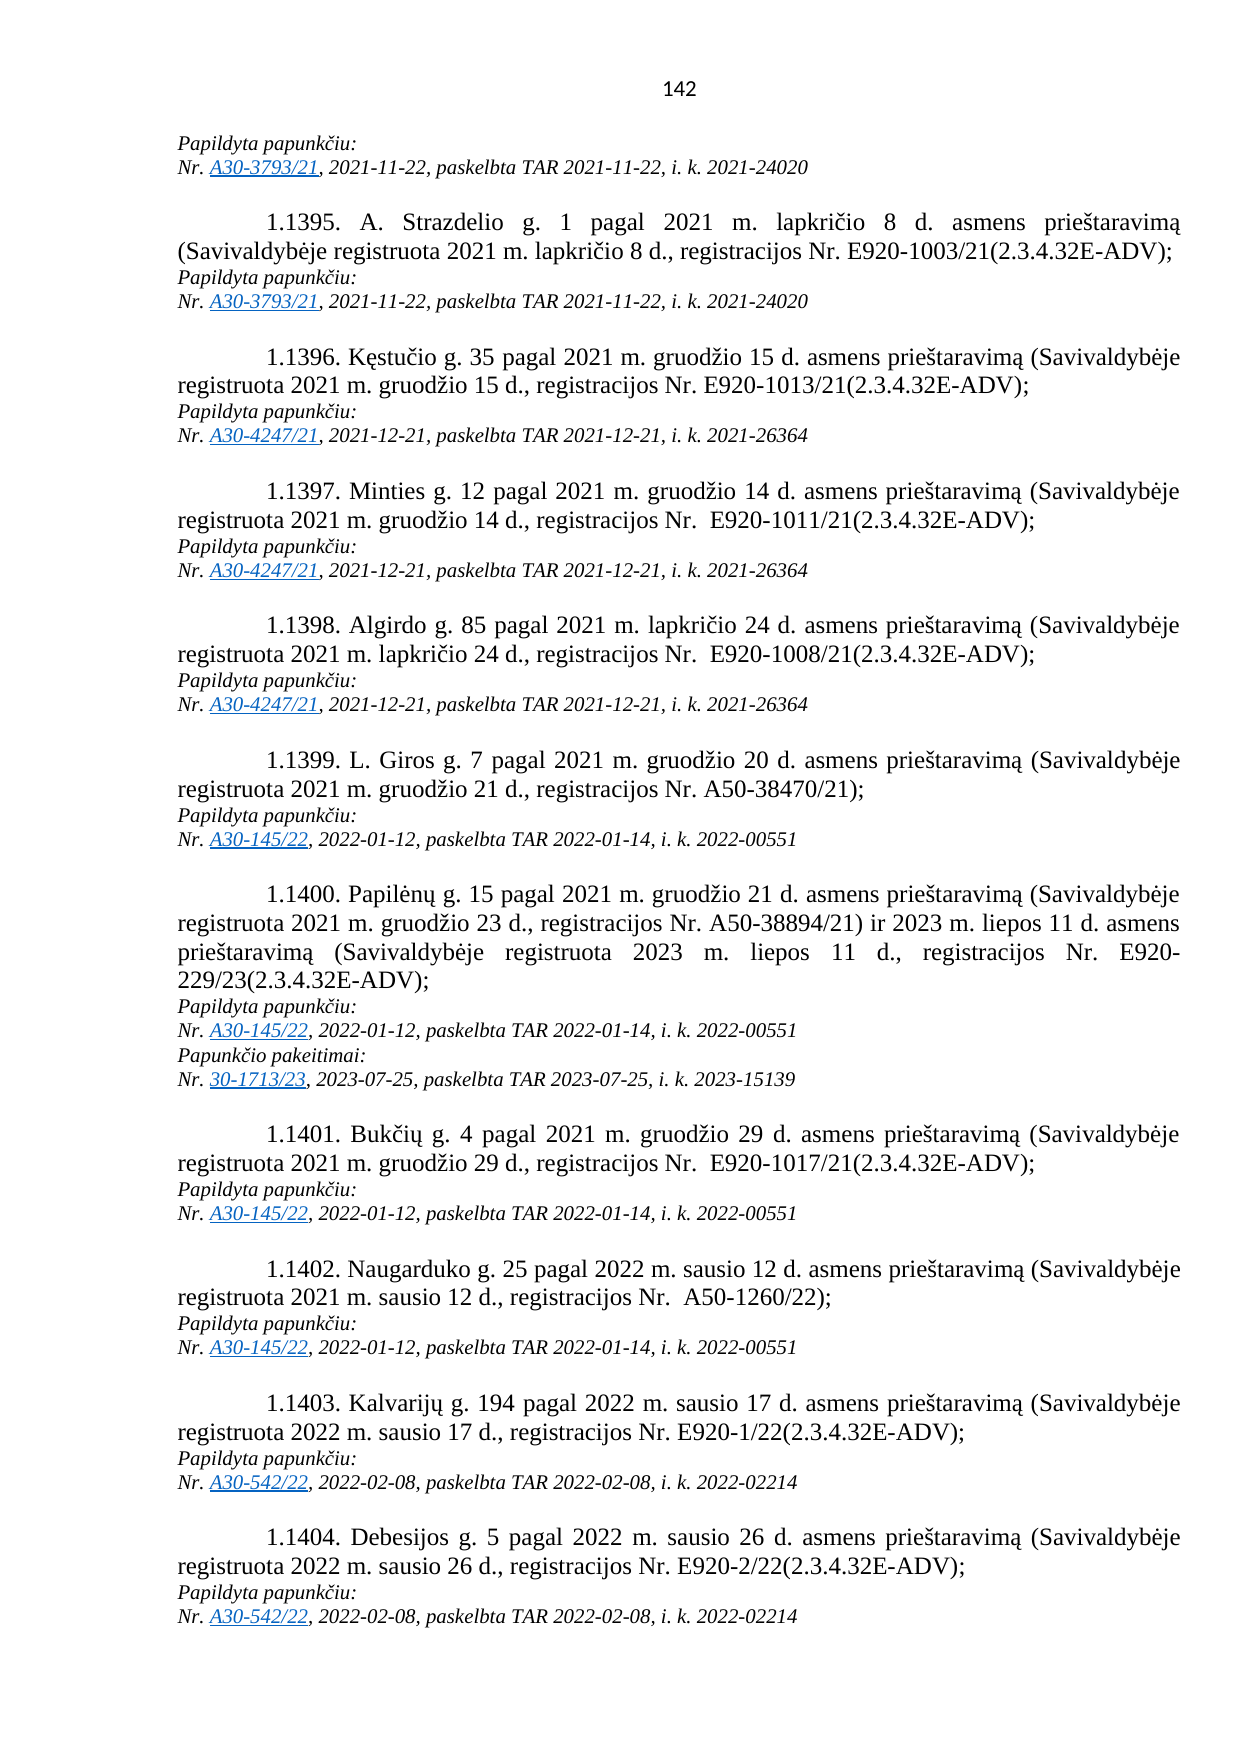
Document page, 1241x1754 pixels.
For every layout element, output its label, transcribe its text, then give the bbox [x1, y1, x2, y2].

text Nr. A30-542/22, 2022-02-08, paskelbta TAR 2022-02-08, i. k. 2022-02214 [177, 1604, 1181, 1628]
text Nr. A30-145/22, 2022-01-12, paskelbta TAR 2022-01-14, i. k. 2022-00551 [177, 1201, 1181, 1225]
text Papildyta papunkčiu: [177, 802, 1181, 827]
text Nr. 30-1713/23, 2023-07-25, paskelbta TAR 2023-07-25, i. k. 2023-15139 [177, 1067, 1181, 1091]
text Papildyta papunkčiu: [177, 994, 1181, 1018]
text Papildyta papunkčiu: [177, 131, 1181, 155]
text Papildyta papunkčiu: [177, 1177, 1181, 1201]
text Papildyta papunkčiu: [177, 1311, 1181, 1335]
text Papildyta papunkčiu: [177, 1580, 1181, 1604]
text 1.1399. L. Giros g. 7 pagal 2021 m. gruodžio 20 d. asmens prieštaravimą (Savivaldybėje registruota 2021 m. gruodžio 21 d., registracijos Nr. A50-38470/21); [177, 745, 1181, 802]
text Nr. A30-145/22, 2022-01-12, paskelbta TAR 2022-01-14, i. k. 2022-00551 [177, 1018, 1181, 1042]
text Nr. A30-145/22, 2022-01-12, paskelbta TAR 2022-01-14, i. k. 2022-00551 [177, 1335, 1181, 1359]
text Papildyta papunkčiu: [177, 399, 1181, 423]
text 1.1398. Algirdo g. 85 pagal 2021 m. lapkričio 24 d. asmens prieštaravimą (Savivaldybėje registruota 2021 m. lapkričio 24 d., registracijos Nr. E920-1008/21(2.3.4.32E-ADV); [177, 611, 1181, 668]
text 1.1396. Kęstučio g. 35 pagal 2021 m. gruodžio 15 d. asmens prieštaravimą (Savivaldybėje registruota 2021 m. gruodžio 15 d., registracijos Nr. E920-1013/21(2.3.4.32E-ADV); [177, 342, 1181, 399]
text Nr. A30-3793/21, 2021-11-22, paskelbta TAR 2021-11-22, i. k. 2021-24020 [177, 289, 1181, 313]
text Nr. A30-145/22, 2022-01-12, paskelbta TAR 2022-01-14, i. k. 2022-00551 [177, 827, 1181, 851]
text 1.1397. Minties g. 12 pagal 2021 m. gruodžio 14 d. asmens prieštaravimą (Savivaldybėje registruota 2021 m. gruodžio 14 d., registracijos Nr. E920-1011/21(2.3.4.32E-ADV); [177, 476, 1181, 534]
text 1.1404. Debesijos g. 5 pagal 2022 m. sausio 26 d. asmens prieštaravimą (Savivaldybėje registruota 2022 m. sausio 26 d., registracijos Nr. E920-2/22(2.3.4.32E-ADV); [177, 1522, 1181, 1580]
text Papildyta papunkčiu: [177, 668, 1181, 692]
text 1.1395. A. Strazdelio g. 1 pagal 2021 m. lapkričio 8 d. asmens prieštaravimą (Savivaldybėje registruota 2021 m. lapkričio 8 d., registracijos Nr. E920-1003/21(2.3.4.32E-ADV); [177, 207, 1181, 265]
text Nr. A30-4247/21, 2021-12-21, paskelbta TAR 2021-12-21, i. k. 2021-26364 [177, 423, 1181, 447]
text Papildyta papunkčiu: [177, 265, 1181, 289]
text Papildyta papunkčiu: [177, 534, 1181, 558]
text Nr. A30-542/22, 2022-02-08, paskelbta TAR 2022-02-08, i. k. 2022-02214 [177, 1470, 1181, 1494]
text 1.1400. Papilėnų g. 15 pagal 2021 m. gruodžio 21 d. asmens prieštaravimą (Savivaldybėje registruota 2021 m. gruodžio 23 d., registracijos Nr. A50-38894/21) ir 2023 m. liepos 11 d. asmens prieštaravimą (Savivaldybėje registruota 2023 m. liepos 11 d., registracijos Nr. E920-229/23(2.3.4.32E-ADV); [177, 879, 1181, 994]
text 1.1402. Naugarduko g. 25 pagal 2022 m. sausio 12 d. asmens prieštaravimą (Savivaldybėje registruota 2021 m. sausio 12 d., registracijos Nr. A50-1260/22); [177, 1254, 1181, 1311]
text Nr. A30-3793/21, 2021-11-22, paskelbta TAR 2021-11-22, i. k. 2021-24020 [177, 155, 1181, 179]
text 1.1403. Kalvarijų g. 194 pagal 2022 m. sausio 17 d. asmens prieštaravimą (Savivaldybėje registruota 2022 m. sausio 17 d., registracijos Nr. E920-1/22(2.3.4.32E-ADV); [177, 1388, 1181, 1446]
text 1.1401. Bukčių g. 4 pagal 2021 m. gruodžio 29 d. asmens prieštaravimą (Savivaldybėje registruota 2021 m. gruodžio 29 d., registracijos Nr. E920-1017/21(2.3.4.32E-ADV); [177, 1119, 1181, 1177]
text Papildyta papunkčiu: [177, 1446, 1181, 1470]
text Nr. A30-4247/21, 2021-12-21, paskelbta TAR 2021-12-21, i. k. 2021-26364 [177, 692, 1181, 716]
text Papunkčio pakeitimai: [177, 1042, 1181, 1067]
text Nr. A30-4247/21, 2021-12-21, paskelbta TAR 2021-12-21, i. k. 2021-26364 [177, 558, 1181, 582]
